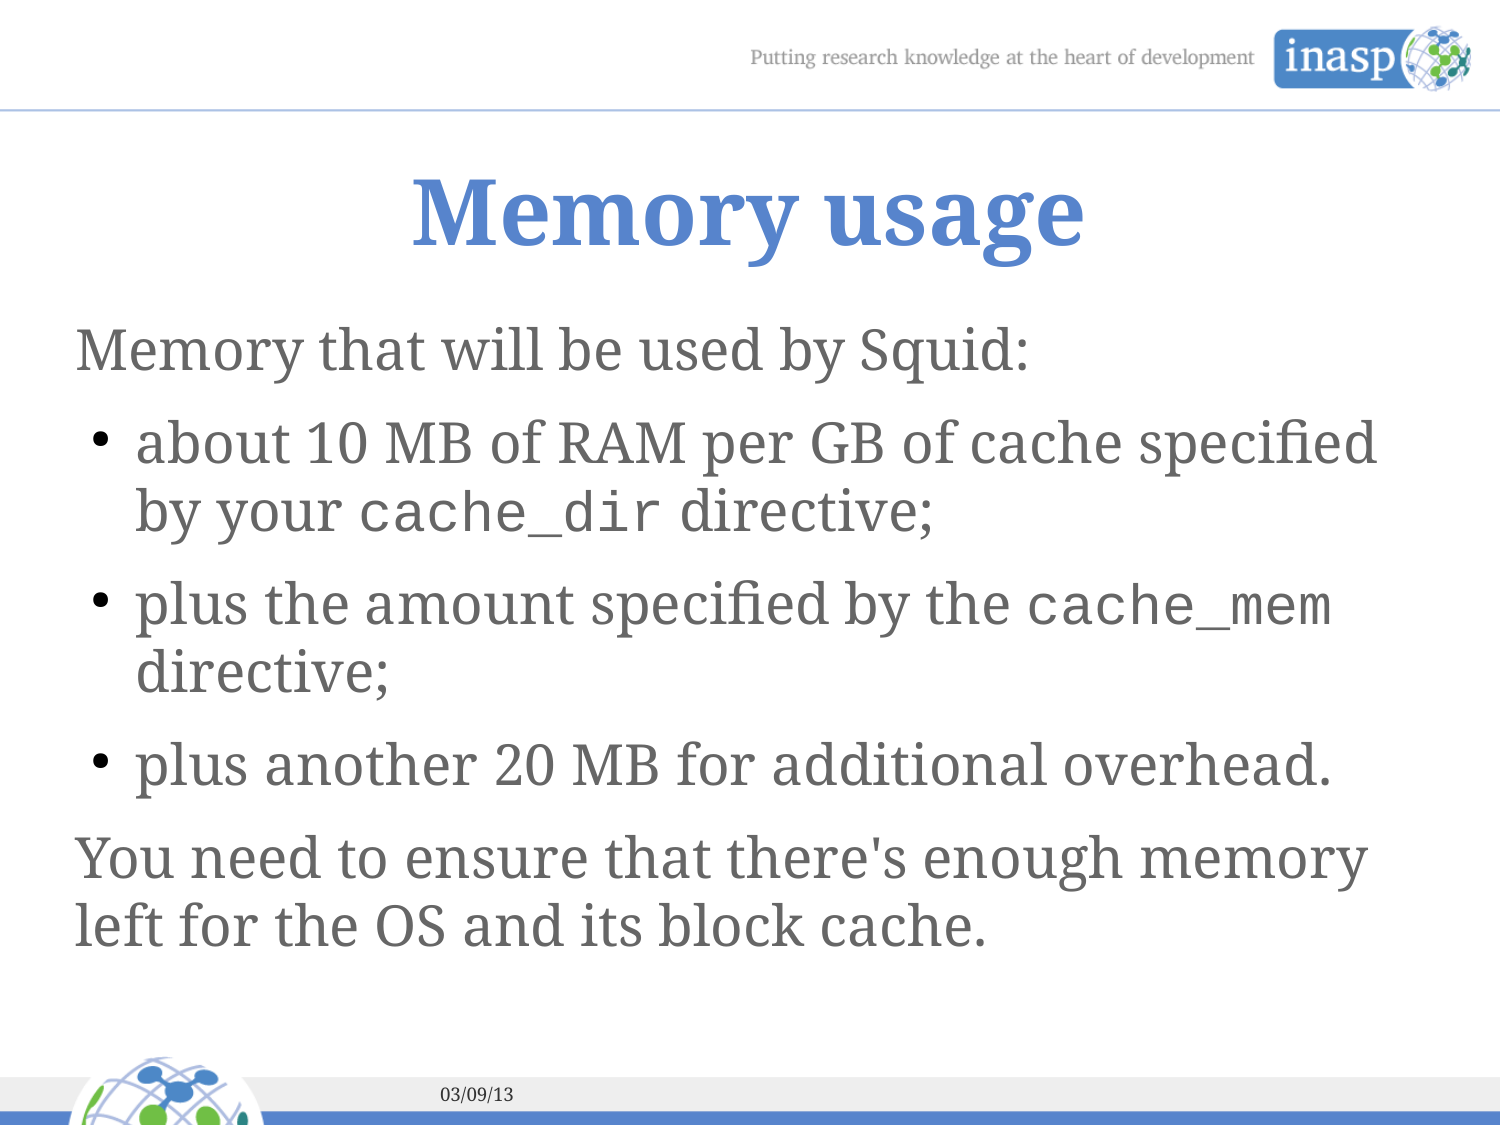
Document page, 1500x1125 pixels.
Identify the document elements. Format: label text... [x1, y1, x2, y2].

picture [0, 0, 1500, 1125]
title Memory usage [75, 129, 1426, 313]
list Memory that will be used by Squid: about 10 MB of RAM per GB of cache specified by your cache_dir directive; plus the amount specified by the cache_mem directive; plus another 20 MB for additional overhead. You need to ensure that there's enough memory left for the OS and its block cache. [75, 313, 1426, 967]
